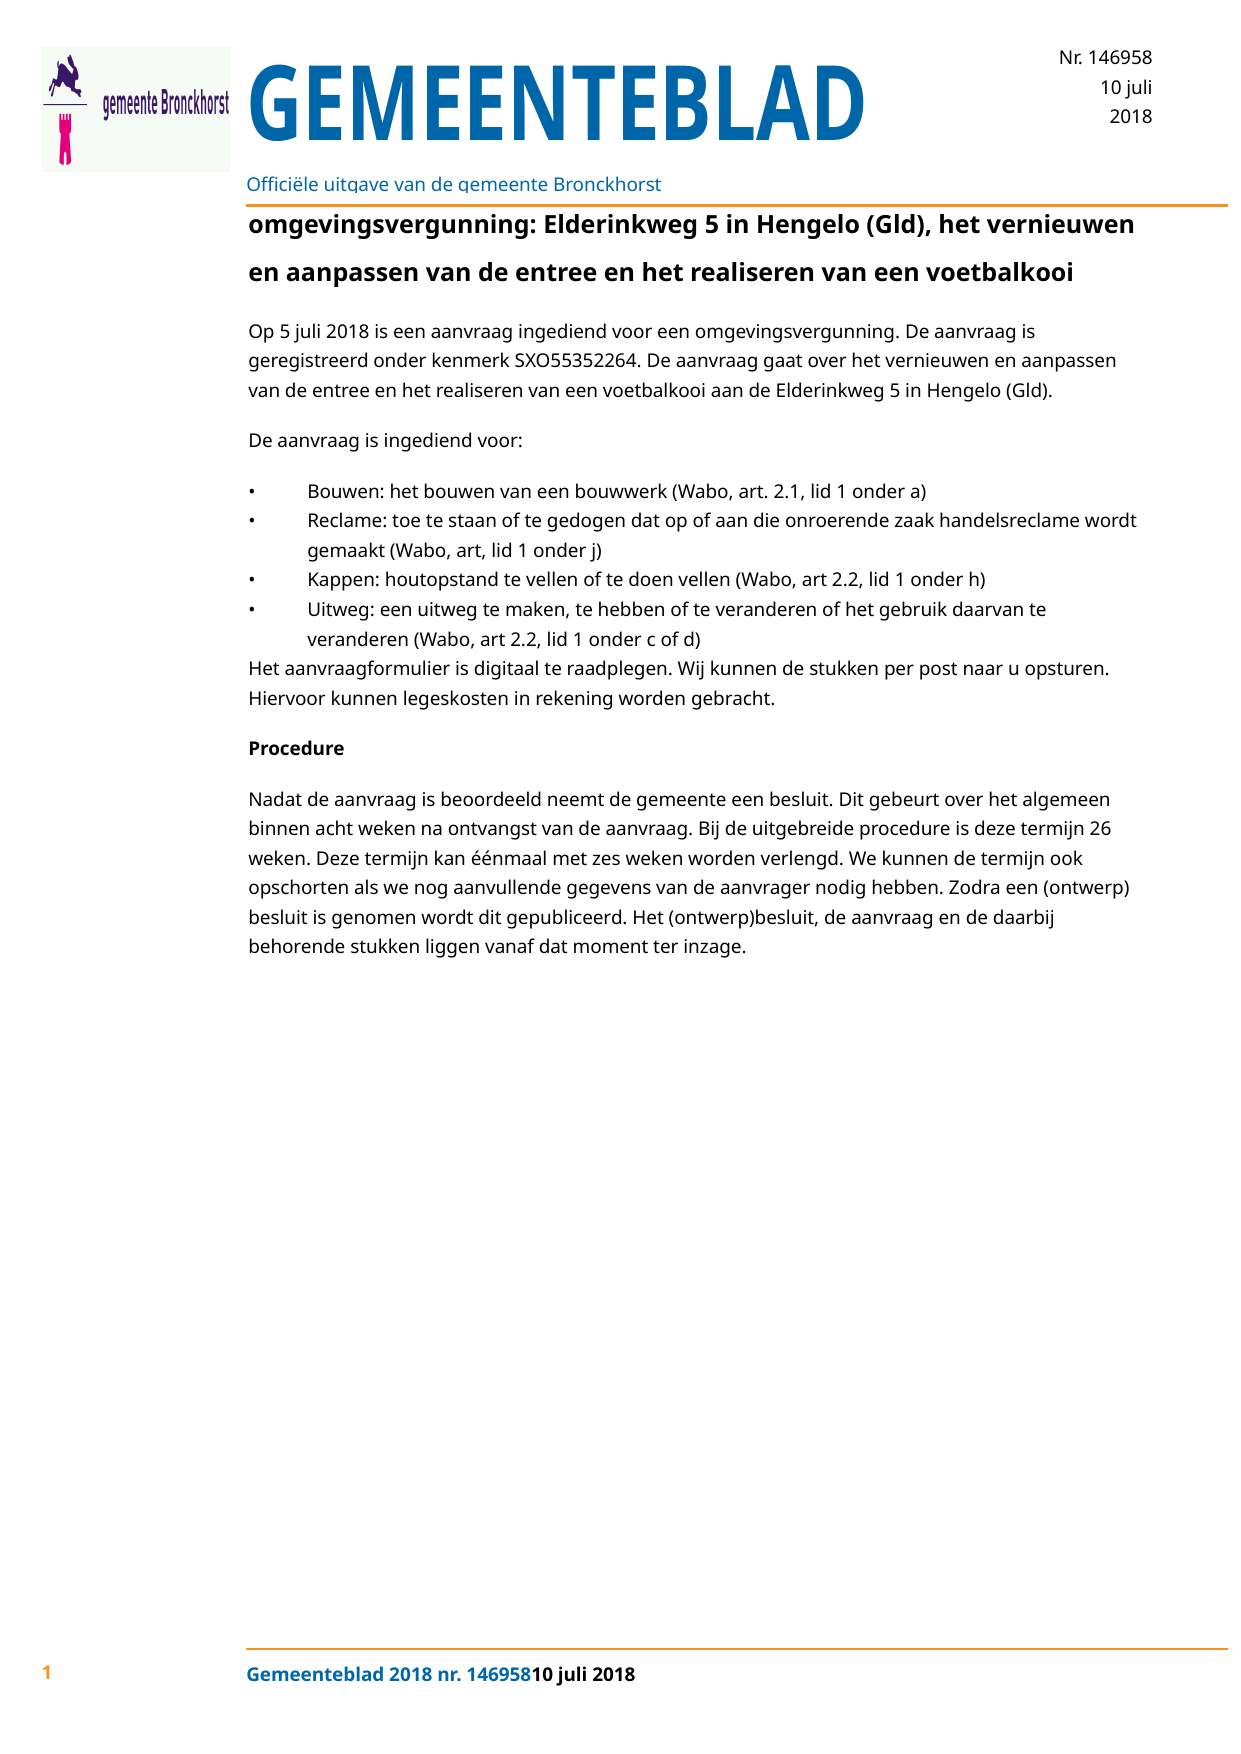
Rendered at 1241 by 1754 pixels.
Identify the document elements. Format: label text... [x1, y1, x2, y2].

text omgevingsvergunning: Elderinkweg 5 in Hengelo (Gld), het vernieuwen en aanpassen van de entree en het realiseren van een voetbalkooi [248, 207, 1152, 288]
text Het aanvraagformulier is digitaal te raadplegen. Wij kunnen de stukken per post naar u opsturen. Hiervoor kunnen legeskosten in rekening worden gebracht. [248, 655, 1152, 711]
text De aanvraag is ingediend voor: [248, 427, 1152, 453]
list Kappen: houtopstand te vellen of te doen vellen (Wabo, art 2.2, lid 1 onder h) [248, 567, 1152, 592]
list Uitweg: een uitweg te maken, te hebben of te veranderen of het gebruik daarvan te veranderen (Wabo, art 2.2, lid 1 onder c of d) [248, 596, 1152, 652]
text Op 5 juli 2018 is een aanvraag ingediend voor een omgevingsvergunning. De aanvraag is geregistreerd onder kenmerk SXO55352264. De aanvraag gaat over het vernieuwen en aanpassen van de entree en het realiseren van een voetbalkooi aan de Elderinkweg 5 in Hengelo (Gld). [248, 318, 1152, 403]
text Procedure [248, 735, 1152, 761]
picture [41, 47, 231, 172]
list Reclame: toe te staan of te gedogen dat op of aan die onroerende zaak handelsreclame wordt gemaakt (Wabo, art, lid 1 onder j) [248, 507, 1152, 563]
text Nadat de aanvraag is beoordeeld neemt de gemeente een besluit. Dit gebeurt over het algemeen binnen acht weken na ontvangst van de aanvraag. Bij de uitgebreide procedure is deze termijn 26 weken. Deze termijn kan éénmaal met zes weken worden verlengd. We kunnen de termijn ook opschorten als we nog aanvullende gegevens van de aanvrager nodig hebben. Zodra een (ontwerp) besluit is genomen wordt dit gepubliceerd. Het (ontwerp)besluit, de aanvraag en de daarbij behorende stukken liggen vanaf dat moment ter inzage. [248, 786, 1152, 959]
list Bouwen: het bouwen van een bouwwerk (Wabo, art. 2.1, lid 1 onder a) [248, 478, 1152, 504]
